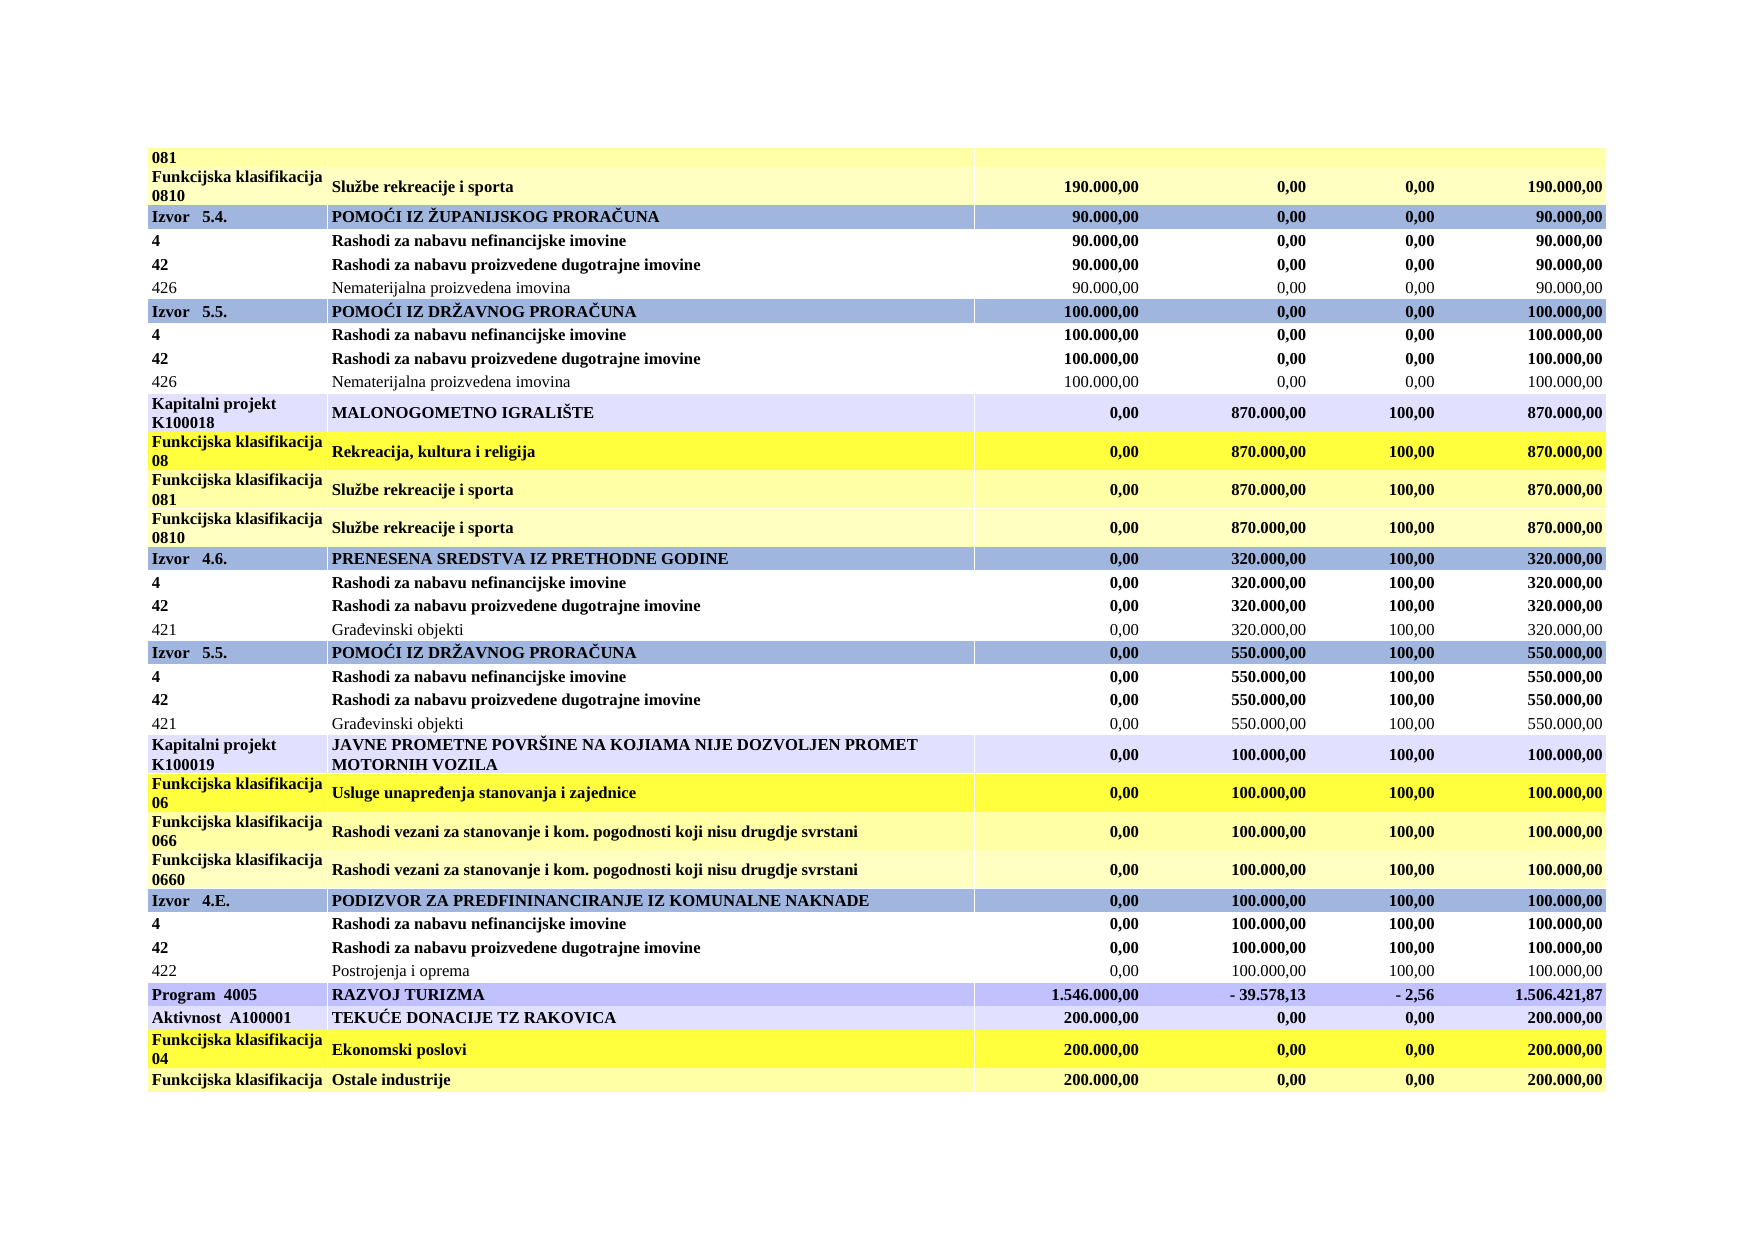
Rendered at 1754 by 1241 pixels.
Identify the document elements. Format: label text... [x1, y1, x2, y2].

table_cell 100.000,00 [1438, 959, 1606, 983]
table_cell 0,00 [975, 618, 1143, 641]
table_cell JAVNE PROMETNE POVRŠINE NA KOJIAMA NIJE DOZVOLJEN PROMET MOTORNIH VOZILA [328, 735, 974, 773]
table_cell 0,00 [1143, 229, 1310, 252]
table_cell 426 [148, 276, 327, 299]
table_cell 100,00 [1310, 665, 1438, 688]
table_cell 426 [148, 370, 327, 393]
table_cell 550.000,00 [1438, 688, 1606, 712]
table_cell 320.000,00 [1438, 594, 1606, 617]
table_cell 870.000,00 [1438, 432, 1606, 470]
table_cell 870.000,00 [1438, 394, 1606, 432]
table_cell POMOĆI IZ DRŽAVNOG PRORAČUNA [328, 299, 974, 323]
table_cell 870.000,00 [1143, 470, 1310, 508]
table_cell PODIZVOR ZA PREDFININANCIRANJE IZ KOMUNALNE NAKNADE [328, 889, 974, 912]
table_cell 100,00 [1310, 432, 1438, 470]
table_cell 90.000,00 [975, 252, 1143, 276]
table_cell Građevinski objekti [328, 712, 974, 735]
table_cell 100,00 [1310, 641, 1438, 664]
table_cell 320.000,00 [1438, 547, 1606, 570]
table_cell 100,00 [1310, 594, 1438, 617]
table_cell Rashodi vezani za stanovanje i kom. pogodnosti koji nisu drugdje svrstani [328, 812, 974, 850]
table_cell 42 [148, 594, 327, 617]
table_cell MALONOGOMETNO IGRALIŠTE [328, 394, 974, 432]
table_cell 870.000,00 [1143, 509, 1310, 547]
table_cell 320.000,00 [1143, 547, 1310, 570]
table_cell Postrojenja i oprema [328, 959, 974, 983]
table_cell Kapitalni projekt K100018 [148, 394, 327, 432]
table_cell [328, 148, 974, 167]
table_cell 0,00 [1310, 167, 1438, 205]
table_cell 90.000,00 [1438, 229, 1606, 252]
table_cell 0,00 [975, 509, 1143, 547]
table_cell 0,00 [1310, 1006, 1438, 1030]
table_cell 100.000,00 [975, 299, 1143, 323]
table_cell 320.000,00 [1143, 570, 1310, 594]
table_cell 100.000,00 [1438, 889, 1606, 912]
table_cell 0,00 [1143, 370, 1310, 393]
table_cell 0,00 [1310, 323, 1438, 346]
table_cell 550.000,00 [1143, 688, 1310, 712]
table_cell Izvor 4.E. [148, 889, 327, 912]
table_cell 100,00 [1310, 889, 1438, 912]
table_cell 870.000,00 [1143, 394, 1310, 432]
table_cell 550.000,00 [1438, 712, 1606, 735]
table_cell POMOĆI IZ ŽUPANIJSKOG PRORAČUNA [328, 205, 974, 229]
table_cell 4 [148, 665, 327, 688]
table_cell 081 [148, 148, 327, 167]
table_cell 0,00 [975, 959, 1143, 983]
table_cell 100.000,00 [1143, 812, 1310, 850]
table_cell 90.000,00 [1438, 276, 1606, 299]
table_cell 100,00 [1310, 688, 1438, 712]
table_cell 421 [148, 618, 327, 641]
table_cell 0,00 [1310, 1068, 1438, 1092]
table_cell Funkcijska klasifikacija [148, 1068, 327, 1092]
table_cell 0,00 [975, 665, 1143, 688]
table_cell Rashodi za nabavu nefinancijske imovine [328, 912, 974, 936]
table_cell 0,00 [1143, 167, 1310, 205]
table_cell 200.000,00 [975, 1006, 1143, 1030]
table_cell Funkcijska klasifikacija 06 [148, 774, 327, 812]
table_cell Funkcijska klasifikacija 0660 [148, 850, 327, 888]
table_cell 0,00 [975, 889, 1143, 912]
table_cell 550.000,00 [1438, 665, 1606, 688]
table_cell 90.000,00 [975, 229, 1143, 252]
table_cell 0,00 [1310, 299, 1438, 323]
table_cell Izvor 4.6. [148, 547, 327, 570]
table_cell 200.000,00 [975, 1068, 1143, 1092]
table_cell 0,00 [975, 394, 1143, 432]
table_cell 550.000,00 [1143, 712, 1310, 735]
table_cell 100,00 [1310, 912, 1438, 936]
table_cell 0,00 [1143, 1006, 1310, 1030]
table_cell 100.000,00 [1143, 774, 1310, 812]
table_cell Službe rekreacije i sporta [328, 509, 974, 547]
table_cell 0,00 [1143, 276, 1310, 299]
table_cell 0,00 [975, 812, 1143, 850]
table_cell Funkcijska klasifikacija 04 [148, 1030, 327, 1068]
table_cell 422 [148, 959, 327, 983]
table_cell 0,00 [975, 432, 1143, 470]
table_cell Rashodi za nabavu nefinancijske imovine [328, 229, 974, 252]
table_cell 100,00 [1310, 812, 1438, 850]
table_cell [975, 148, 1143, 167]
table_cell 0,00 [1143, 1030, 1310, 1068]
table_cell Rashodi za nabavu proizvedene dugotrajne imovine [328, 594, 974, 617]
table_cell 0,00 [975, 641, 1143, 664]
table_cell 100,00 [1310, 470, 1438, 508]
table_cell 0,00 [1310, 252, 1438, 276]
table_cell 320.000,00 [1143, 618, 1310, 641]
table_cell 100.000,00 [1143, 912, 1310, 936]
table_cell [1310, 148, 1438, 167]
table_cell 42 [148, 252, 327, 276]
table_cell 421 [148, 712, 327, 735]
table_cell 90.000,00 [975, 276, 1143, 299]
table_cell 200.000,00 [1438, 1068, 1606, 1092]
table_cell Službe rekreacije i sporta [328, 470, 974, 508]
table_cell 100,00 [1310, 570, 1438, 594]
table_cell TEKUĆE DONACIJE TZ RAKOVICA [328, 1006, 974, 1030]
table_cell 4 [148, 912, 327, 936]
table_cell 42 [148, 936, 327, 959]
table_cell 100,00 [1310, 394, 1438, 432]
table_cell Kapitalni projekt K100019 [148, 735, 327, 773]
table_cell 0,00 [975, 912, 1143, 936]
table_cell 0,00 [1310, 205, 1438, 229]
table_cell Funkcijska klasifikacija 081 [148, 470, 327, 508]
table_cell 200.000,00 [1438, 1030, 1606, 1068]
table_cell 200.000,00 [975, 1030, 1143, 1068]
table_cell 100.000,00 [1438, 912, 1606, 936]
table_cell 90.000,00 [1438, 205, 1606, 229]
table_cell 0,00 [975, 936, 1143, 959]
table_cell 100,00 [1310, 774, 1438, 812]
table_cell 550.000,00 [1143, 641, 1310, 664]
table_cell [1438, 148, 1606, 167]
table_cell 870.000,00 [1438, 470, 1606, 508]
table_cell Funkcijska klasifikacija 08 [148, 432, 327, 470]
table_cell 100,00 [1310, 509, 1438, 547]
table_cell Službe rekreacije i sporta [328, 167, 974, 205]
table_cell 100.000,00 [1438, 370, 1606, 393]
table_cell 0,00 [1310, 346, 1438, 370]
table_cell 0,00 [1310, 370, 1438, 393]
table_cell 100.000,00 [975, 346, 1143, 370]
table_cell 0,00 [975, 688, 1143, 712]
table_cell 320.000,00 [1438, 618, 1606, 641]
table_cell 0,00 [975, 712, 1143, 735]
table_cell Ostale industrije [328, 1068, 974, 1092]
table_cell 320.000,00 [1143, 594, 1310, 617]
table_cell 100,00 [1310, 735, 1438, 773]
table_cell 0,00 [1143, 299, 1310, 323]
table_cell 100.000,00 [1438, 323, 1606, 346]
table_cell 1.546.000,00 [975, 983, 1143, 1006]
table_cell Izvor 5.5. [148, 641, 327, 664]
table_cell Izvor 5.5. [148, 299, 327, 323]
table_cell RAZVOJ TURIZMA [328, 983, 974, 1006]
table_cell 0,00 [975, 594, 1143, 617]
table_cell Rashodi za nabavu nefinancijske imovine [328, 323, 974, 346]
table_cell POMOĆI IZ DRŽAVNOG PRORAČUNA [328, 641, 974, 664]
table_cell 100.000,00 [1143, 936, 1310, 959]
table_cell 100,00 [1310, 959, 1438, 983]
table_cell 100,00 [1310, 618, 1438, 641]
table_cell 0,00 [1143, 346, 1310, 370]
table_cell Funkcijska klasifikacija 066 [148, 812, 327, 850]
table_cell 100.000,00 [1143, 735, 1310, 773]
table_cell Rashodi za nabavu proizvedene dugotrajne imovine [328, 252, 974, 276]
table_cell 320.000,00 [1438, 570, 1606, 594]
table_cell 0,00 [975, 570, 1143, 594]
table_cell Rashodi za nabavu proizvedene dugotrajne imovine [328, 688, 974, 712]
table_cell Usluge unapređenja stanovanja i zajednice [328, 774, 974, 812]
table_cell 0,00 [975, 735, 1143, 773]
table_cell 100.000,00 [1438, 936, 1606, 959]
table_cell Rashodi za nabavu proizvedene dugotrajne imovine [328, 346, 974, 370]
table_cell 0,00 [1310, 276, 1438, 299]
table_cell 0,00 [975, 547, 1143, 570]
table_cell 200.000,00 [1438, 1006, 1606, 1030]
table_cell 870.000,00 [1143, 432, 1310, 470]
table_cell PRENESENA SREDSTVA IZ PRETHODNE GODINE [328, 547, 974, 570]
table_cell 870.000,00 [1438, 509, 1606, 547]
table_cell 190.000,00 [975, 167, 1143, 205]
table_cell 1.506.421,87 [1438, 983, 1606, 1006]
table_cell 100,00 [1310, 712, 1438, 735]
table_cell - 2,56 [1310, 983, 1438, 1006]
table_cell 100,00 [1310, 936, 1438, 959]
table_cell 100.000,00 [1143, 889, 1310, 912]
table_cell 0,00 [1310, 1030, 1438, 1068]
table_cell 100.000,00 [975, 323, 1143, 346]
table_cell 4 [148, 323, 327, 346]
table_cell 0,00 [1143, 323, 1310, 346]
table_cell 100.000,00 [1438, 850, 1606, 888]
table_cell 0,00 [975, 850, 1143, 888]
table_cell 0,00 [1143, 252, 1310, 276]
table_cell Građevinski objekti [328, 618, 974, 641]
table_cell 100.000,00 [1438, 346, 1606, 370]
table_cell 4 [148, 570, 327, 594]
table_cell 100.000,00 [1438, 299, 1606, 323]
table_cell 90.000,00 [1438, 252, 1606, 276]
table_cell 100.000,00 [1438, 774, 1606, 812]
table_cell Ekonomski poslovi [328, 1030, 974, 1068]
table_cell 100,00 [1310, 547, 1438, 570]
table_cell 100,00 [1310, 850, 1438, 888]
table_cell Rashodi vezani za stanovanje i kom. pogodnosti koji nisu drugdje svrstani [328, 850, 974, 888]
table_cell Nematerijalna proizvedena imovina [328, 276, 974, 299]
table_cell 100.000,00 [1438, 812, 1606, 850]
table_cell Nematerijalna proizvedena imovina [328, 370, 974, 393]
table_cell Rashodi za nabavu proizvedene dugotrajne imovine [328, 936, 974, 959]
table_cell 42 [148, 346, 327, 370]
table_cell Funkcijska klasifikacija 0810 [148, 167, 327, 205]
table_cell 0,00 [975, 774, 1143, 812]
table_cell 0,00 [1143, 1068, 1310, 1092]
table_cell 42 [148, 688, 327, 712]
table_cell 4 [148, 229, 327, 252]
table_cell 100.000,00 [1143, 959, 1310, 983]
table_cell 0,00 [1143, 205, 1310, 229]
table_cell 190.000,00 [1438, 167, 1606, 205]
table_cell Rashodi za nabavu nefinancijske imovine [328, 665, 974, 688]
table_cell 90.000,00 [975, 205, 1143, 229]
table_cell Rekreacija, kultura i religija [328, 432, 974, 470]
table_cell Rashodi za nabavu nefinancijske imovine [328, 570, 974, 594]
table_cell - 39.578,13 [1143, 983, 1310, 1006]
table_cell [1143, 148, 1310, 167]
table_cell 0,00 [1310, 229, 1438, 252]
table_cell 100.000,00 [1143, 850, 1310, 888]
table_cell 100.000,00 [975, 370, 1143, 393]
table_cell Aktivnost A100001 [148, 1006, 327, 1030]
table_cell 550.000,00 [1143, 665, 1310, 688]
table_cell 100.000,00 [1438, 735, 1606, 773]
table_cell 0,00 [975, 470, 1143, 508]
table_cell Izvor 5.4. [148, 205, 327, 229]
table_cell Funkcijska klasifikacija 0810 [148, 509, 327, 547]
table_cell Program 4005 [148, 983, 327, 1006]
table_cell 550.000,00 [1438, 641, 1606, 664]
